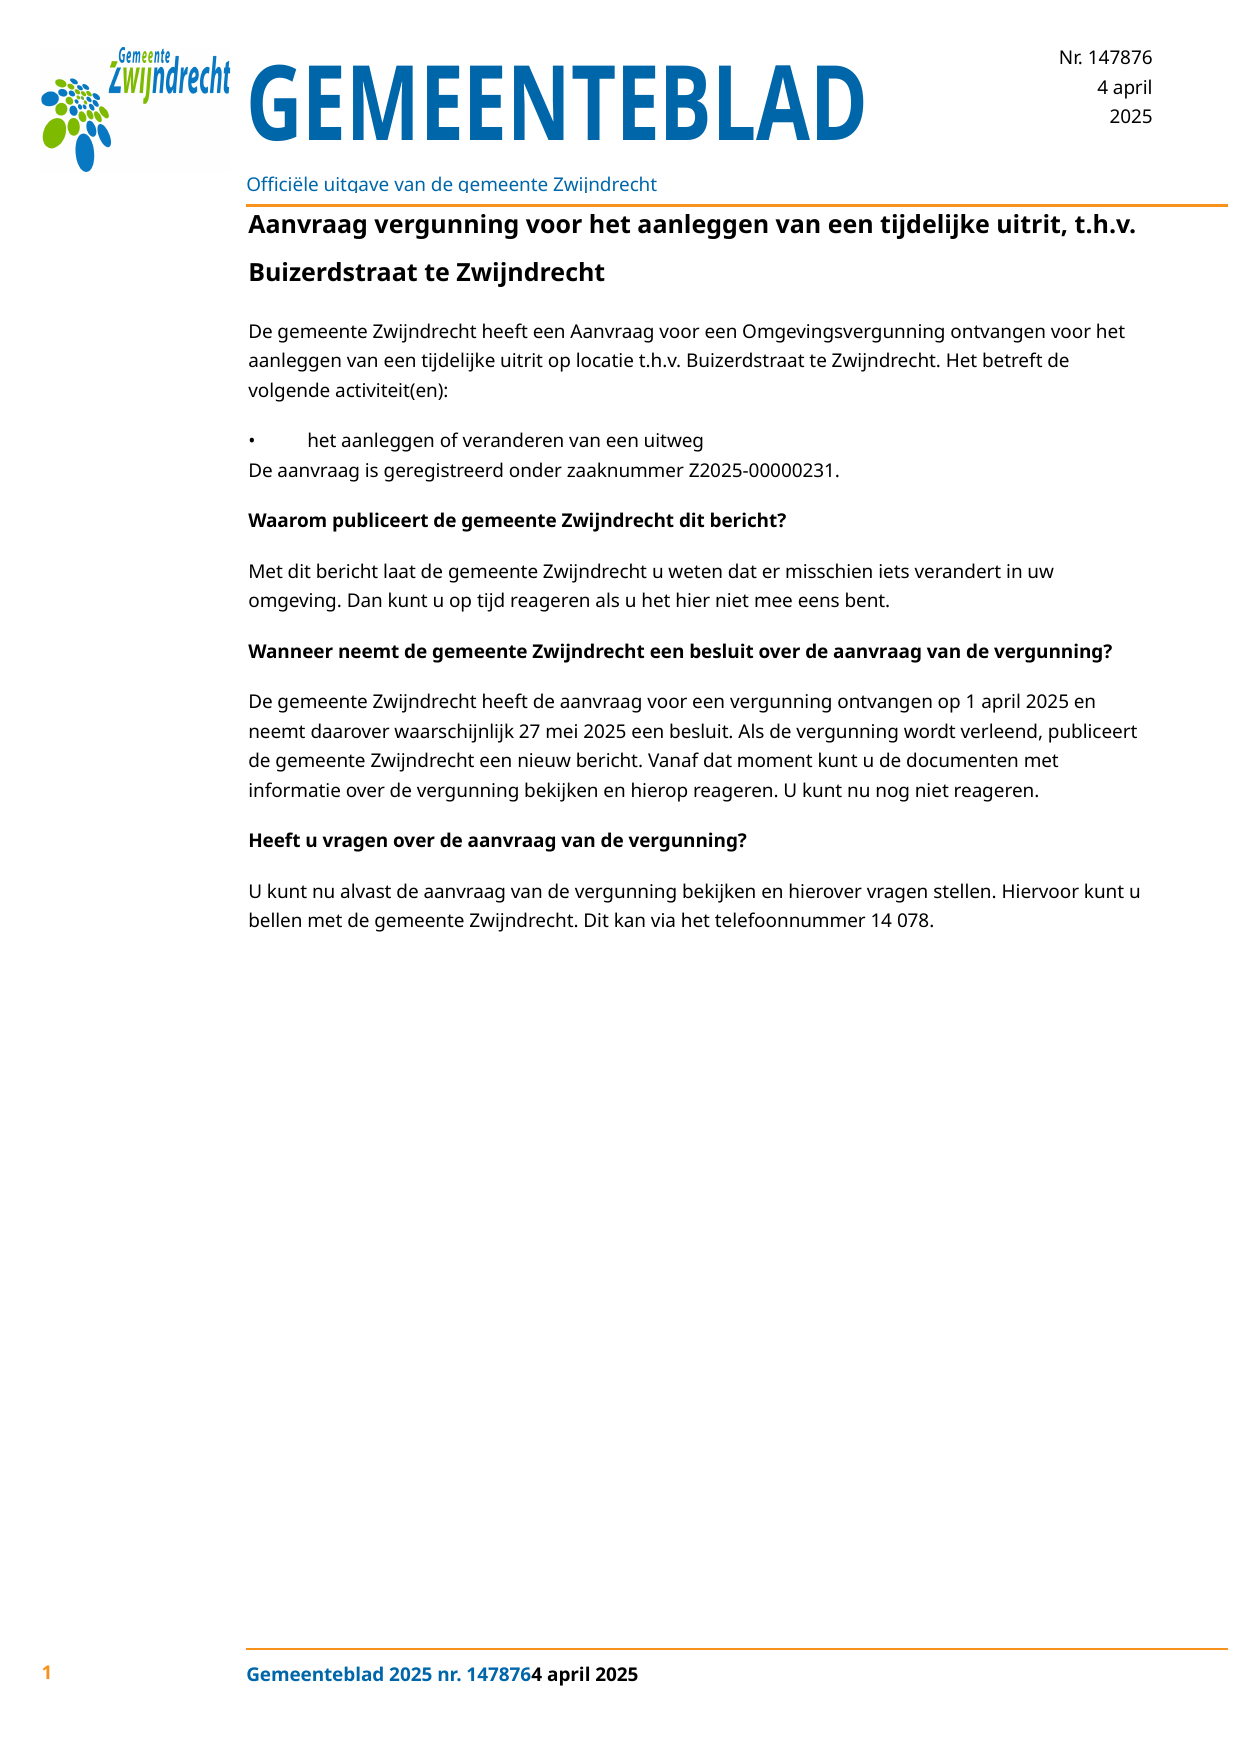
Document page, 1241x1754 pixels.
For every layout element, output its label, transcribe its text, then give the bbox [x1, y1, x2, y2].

list het aanleggen of veranderen van een uitweg [248, 427, 1152, 453]
text Wanneer neemt de gemeente Zwijndrecht een besluit over de aanvraag van de vergunning? [248, 638, 1152, 664]
text Heeft u vragen over de aanvraag van de vergunning? [248, 827, 1152, 853]
picture [41, 47, 231, 172]
text Met dit bericht laat de gemeente Zwijndrecht u weten dat er misschien iets verandert in uw omgeving. Dan kunt u op tijd reageren als u het hier niet mee eens bent. [248, 558, 1152, 613]
text U kunt nu alvast de aanvraag van de vergunning bekijken en hierover vragen stellen. Hiervoor kunt u bellen met de gemeente Zwijndrecht. Dit kan via het telefoonnummer 14 078. [248, 878, 1152, 933]
text De gemeente Zwijndrecht heeft de aanvraag voor een vergunning ontvangen op 1 april 2025 en neemt daarover waarschijnlijk 27 mei 2025 een besluit. Als de vergunning wordt verleend, publiceert de gemeente Zwijndrecht een nieuw bericht. Vanaf dat moment kunt u de documenten met informatie over de vergunning bekijken en hierop reageren. U kunt nu nog niet reageren. [248, 688, 1152, 803]
text De aanvraag is geregistreerd onder zaaknummer Z2025-00000231. [248, 457, 1152, 483]
text De gemeente Zwijndrecht heeft een Aanvraag voor een Omgevingsvergunning ontvangen voor het aanleggen van een tijdelijke uitrit op locatie t.h.v. Buizerdstraat te Zwijndrecht. Het betreft de volgende activiteit(en): [248, 318, 1152, 403]
text Waarom publiceert de gemeente Zwijndrecht dit bericht? [248, 507, 1152, 533]
text Aanvraag vergunning voor het aanleggen van een tijdelijke uitrit, t.h.v. Buizerdstraat te Zwijndrecht [248, 207, 1152, 288]
